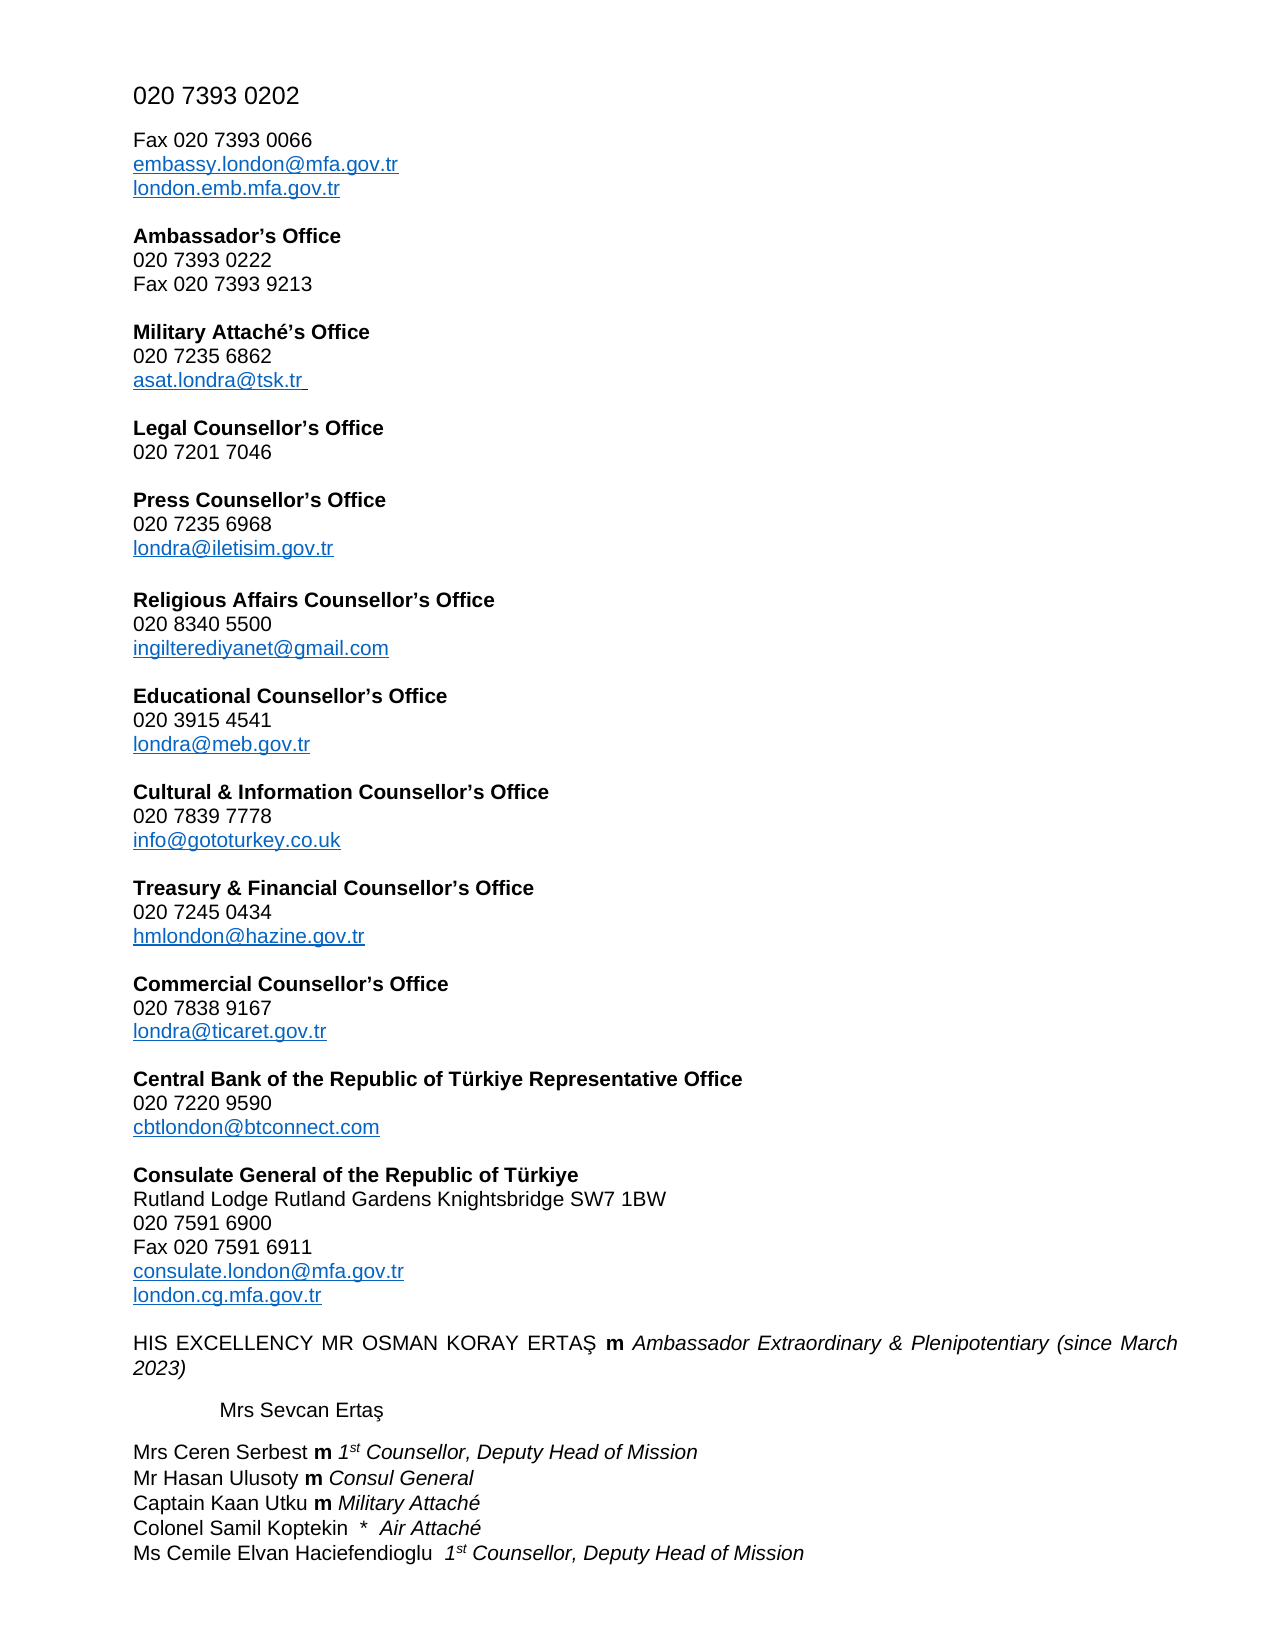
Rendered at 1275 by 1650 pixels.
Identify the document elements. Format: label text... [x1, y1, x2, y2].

text london.emb.mfa.gov.tr [133, 176, 1181, 200]
text 020 7235 6862 [133, 344, 1181, 368]
text Treasury & Financial Counsellor’s Office [133, 876, 1181, 899]
text Fax 020 7393 0066 [133, 128, 1181, 152]
text hmlondon@hazine.gov.tr [133, 923, 1181, 947]
text cbtlondon@btconnect.com [133, 1115, 1181, 1139]
text Mrs Sevcan Ertaş [133, 1398, 1181, 1422]
text Captain Kaan Utku m Military Attaché [133, 1491, 1181, 1514]
text 020 3915 4541 [133, 708, 1181, 732]
text Military Attaché’s Office [133, 320, 1181, 344]
text His Excellency Mr OSMAN KORAY ERTAŞ m Ambassador Extraordinary & Plenipotentiary (since March 2023) [133, 1331, 1181, 1380]
text london.cg.mfa.gov.tr [133, 1283, 1181, 1307]
text 020 7220 9590 [133, 1091, 1181, 1115]
text embassy.london@mfa.gov.tr [133, 152, 1181, 176]
text Rutland Lodge Rutland Gardens Knightsbridge SW7 1BW [133, 1187, 1181, 1211]
text Religious Affairs Counsellor’s Office [133, 588, 1181, 612]
text Mrs Ceren Serbest m 1st Counsellor, Deputy Head of Mission [133, 1440, 1181, 1464]
text Ambassador’s Office [133, 224, 1181, 248]
text Press Counsellor’s Office [133, 487, 1181, 511]
text Ms Cemile Elvan Haciefendioglu 1st Counsellor, Deputy Head of Mission [133, 1541, 1181, 1565]
text Central Bank of the Republic of Türkiye Representative Office [133, 1067, 1181, 1091]
text 020 7839 7778 [133, 804, 1181, 828]
text Commercial Counsellor’s Office [133, 971, 1181, 995]
text 020 7245 0434 [133, 899, 1181, 923]
text 020 7591 6900 [133, 1211, 1181, 1235]
text 020 7393 0202 [133, 81, 1181, 110]
text londra@ticaret.gov.tr [133, 1019, 1181, 1043]
text Educational Counsellor’s Office [133, 684, 1181, 708]
text ingilterediyanet@gmail.com [133, 636, 1181, 660]
text 020 7235 6968 [133, 511, 1181, 535]
text consulate.london@mfa.gov.tr [133, 1259, 1181, 1283]
text Mr Hasan Ulusoty m Consul General [133, 1465, 1181, 1489]
text Legal Counsellor’s Office [133, 416, 1181, 439]
text Fax 020 7591 6911 [133, 1235, 1181, 1259]
text 020 7201 7046 [133, 439, 1181, 463]
text Fax 020 7393 9213 [133, 272, 1181, 296]
text Colonel Samil Koptekin * Air Attaché [133, 1516, 1181, 1540]
text 020 7393 0222 [133, 248, 1181, 272]
text info@gototurkey.co.uk [133, 828, 1181, 852]
text Cultural & Information Counsellor’s Office [133, 780, 1181, 804]
text asat.londra@tsk.tr [133, 368, 1181, 392]
text 020 8340 5500 [133, 612, 1181, 636]
text Consulate General of the Republic of Türkiye [133, 1163, 1181, 1187]
text londra@meb.gov.tr [133, 732, 1181, 756]
text 020 7838 9167 [133, 995, 1181, 1019]
text londra@iletisim.gov.tr [133, 535, 1181, 559]
